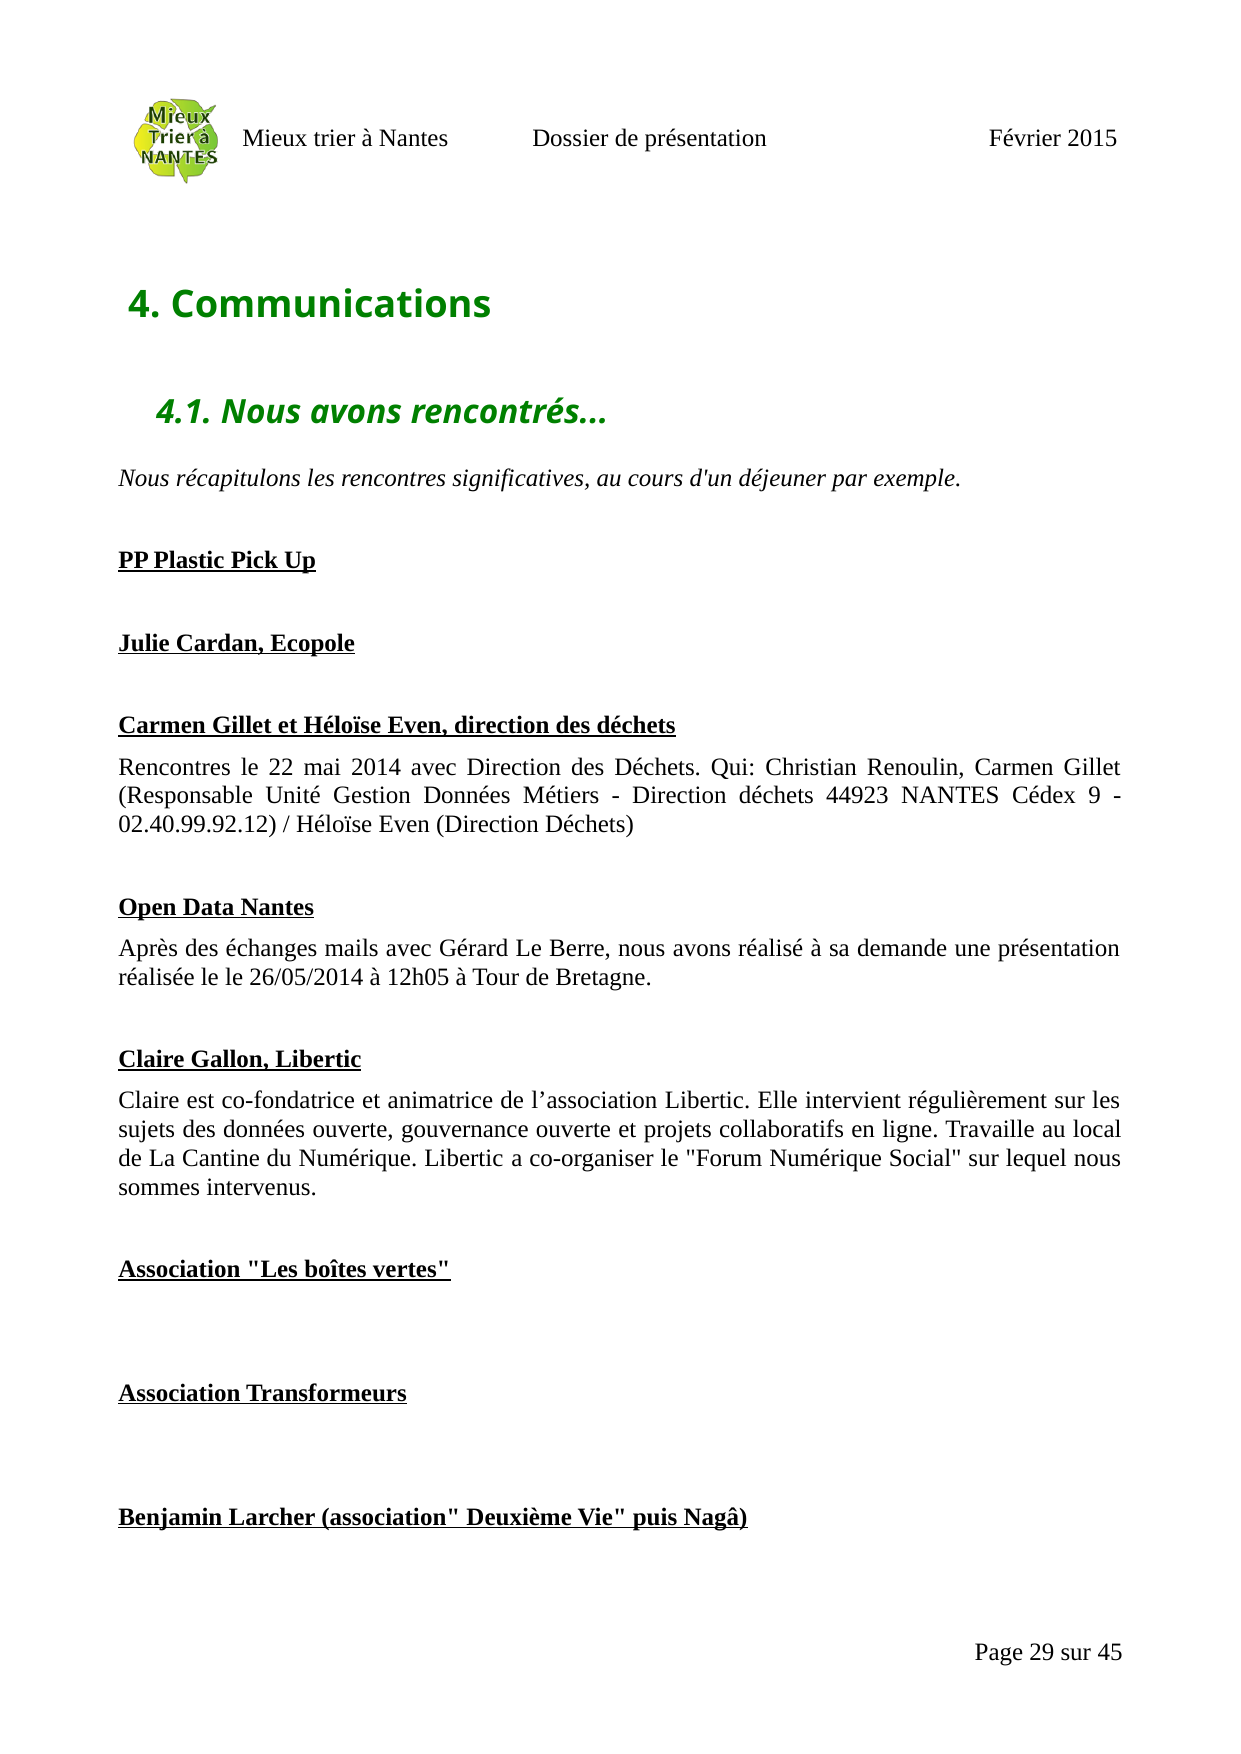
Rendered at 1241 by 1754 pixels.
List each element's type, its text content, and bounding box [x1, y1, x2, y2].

text Claire Gallon, Libertic [118, 1044, 1122, 1073]
text PP Plastic Pick Up [118, 545, 1122, 574]
text Julie Cardan, Ecopole [118, 628, 1122, 657]
text Nous récapitulons les rencontres significatives, au cours d'un déjeuner par exemple. [118, 463, 1122, 492]
text Open Data Nantes [118, 892, 1122, 920]
picture [131, 95, 221, 185]
text Après des échanges mails avec Gérard Le Berre, nous avons réalisé à sa demande une présentation réalisée le le 26/05/2014 à 12h05 à Tour de Bretagne. [118, 933, 1122, 990]
text Association "Les boîtes vertes" [118, 1254, 1122, 1283]
text Carmen Gillet et Héloïse Even, direction des déchets [118, 710, 1122, 739]
text Benjamin Larcher (association" Deuxième Vie" puis Nagâ) [118, 1502, 1122, 1530]
text Claire est co-fondatrice et animatrice de l’association Libertic. Elle intervient régulièrement sur les sujets des données ouverte, gouvernance ouverte et projets collaboratifs en ligne. Travaille au local de La Cantine du Numérique. Libertic a co-organiser le "Forum Numérique Social" sur lequel nous sommes intervenus. [118, 1085, 1122, 1200]
subtitle Communications [118, 277, 1122, 329]
text Association Transformeurs [118, 1378, 1122, 1407]
text Rencontres le 22 mai 2014 avec Direction des Déchets. Qui: Christian Renoulin, Carmen Gillet (Responsable Unité Gestion Données Métiers - Direction déchets 44923 NANTES Cédex 9 - 02.40.99.92.12) / Héloïse Even (Direction Déchets) [118, 752, 1122, 838]
subtitle Nous avons rencontrés... [148, 388, 1122, 433]
